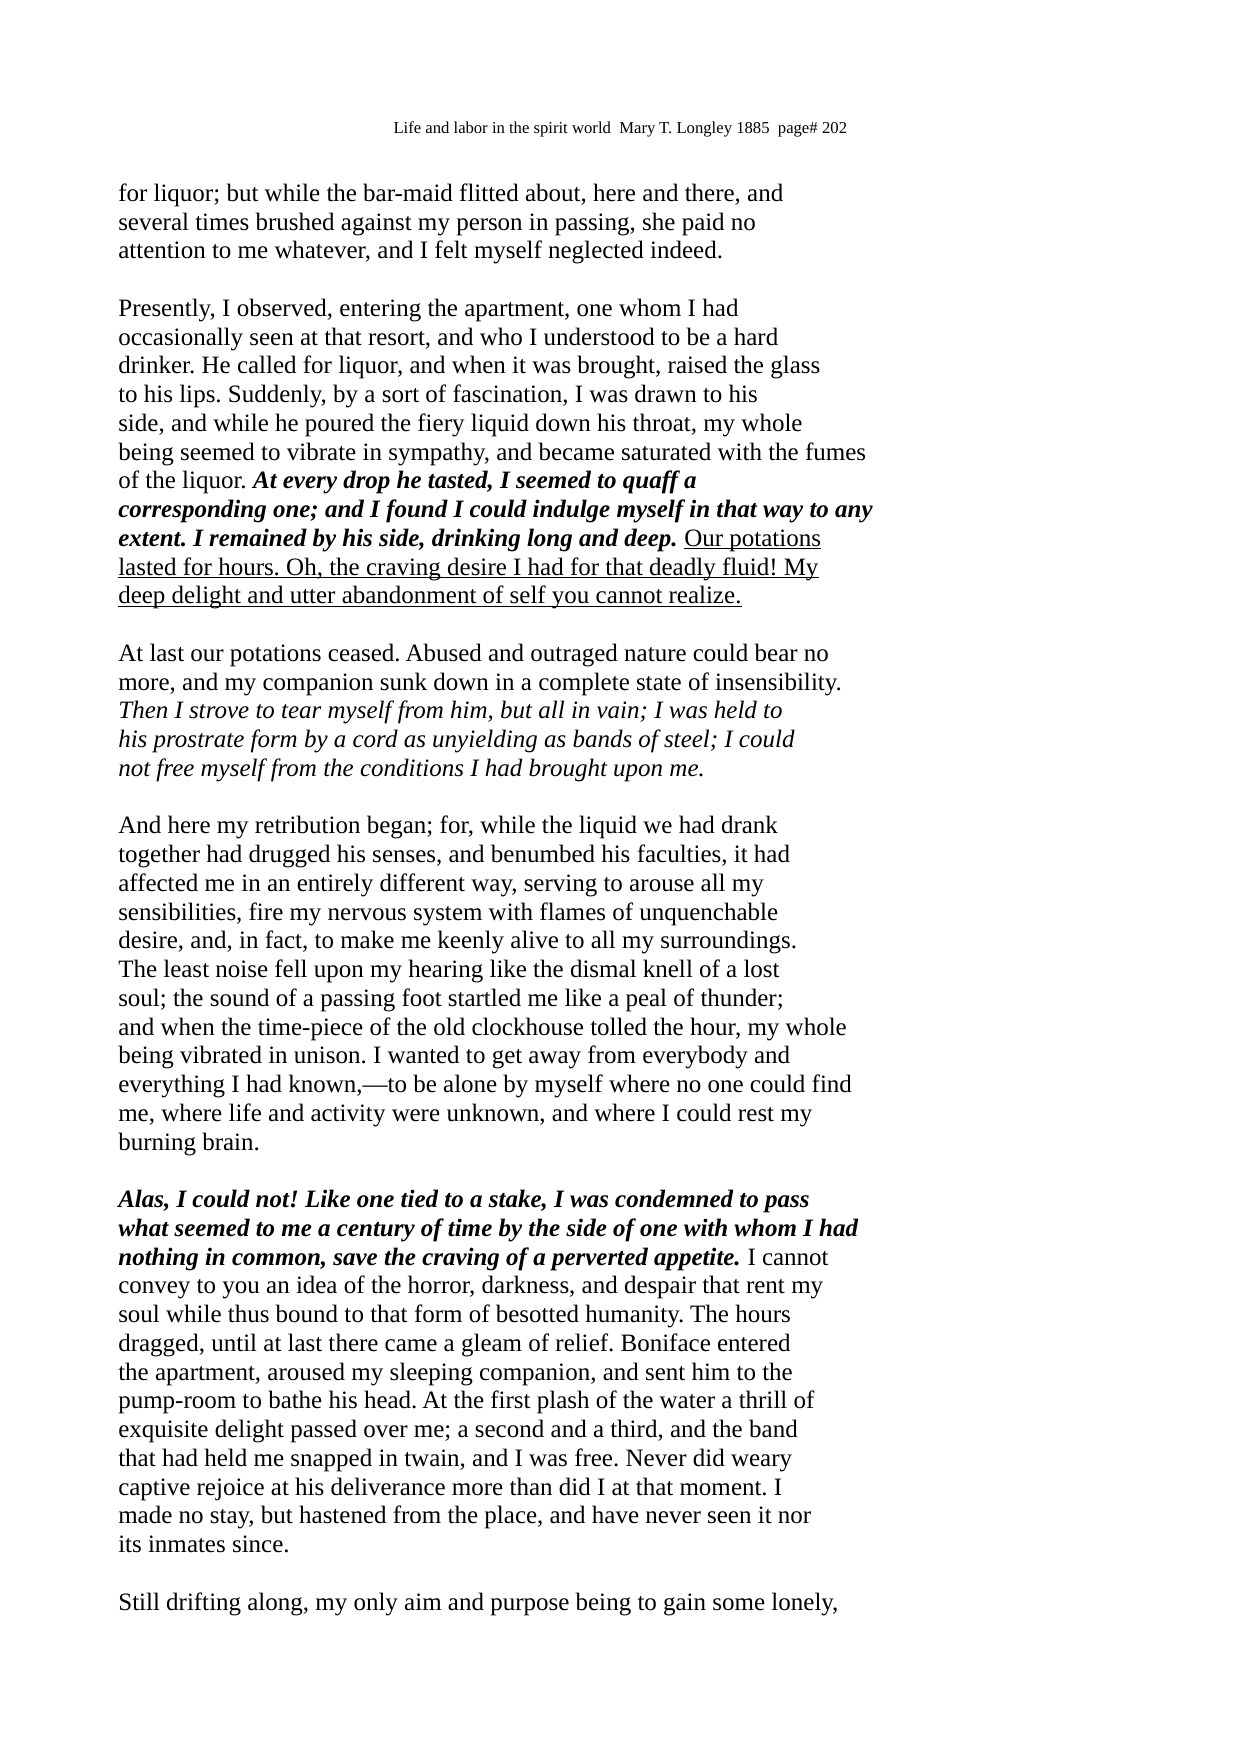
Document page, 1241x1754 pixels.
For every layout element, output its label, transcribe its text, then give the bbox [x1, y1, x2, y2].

text what seemed to me a century of time by the side of one with whom I had [118, 1213, 1122, 1242]
text affected me in an entirely different way, serving to arouse all my [118, 868, 1122, 897]
text for liquor; but while the bar-maid flitted about, here and there, and [118, 178, 1122, 207]
text extent. I remained by his side, drinking long and deep. Our potations [118, 523, 1122, 552]
text being seemed to vibrate in sympathy, and became saturated with the fumes [118, 437, 1122, 466]
text dragged, until at last there came a gleam of relief. Boniface entered [118, 1328, 1122, 1357]
text attention to me whatever, and I felt myself neglected indeed. [118, 236, 1122, 264]
text burning brain. [118, 1127, 1122, 1156]
text The least noise fell upon my hearing like the dismal knell of a lost [118, 954, 1122, 983]
text And here my retribution began; for, while the liquid we had drank [118, 811, 1122, 839]
text deep delight and utter abandonment of self you cannot realize. [118, 581, 1122, 609]
text pump-room to bathe his head. At the first plash of the water a thrill of [118, 1386, 1122, 1414]
text soul; the sound of a passing foot startled me like a peal of thunder; [118, 983, 1122, 1012]
text drinker. He called for liquor, and when it was brought, raised the glass [118, 351, 1122, 379]
text and when the time-piece of the old clockhouse tolled the hour, my whole [118, 1012, 1122, 1041]
text being vibrated in unison. I wanted to get away from everybody and [118, 1041, 1122, 1069]
text Presently, I observed, entering the apartment, one whom I had [118, 293, 1122, 322]
text its inmates since. [118, 1529, 1122, 1558]
text the apartment, aroused my sleeping companion, and sent him to the [118, 1357, 1122, 1386]
text not free myself from the conditions I had brought upon me. [118, 753, 1122, 782]
text sensibilities, fire my nervous system with flames of unquenchable [118, 897, 1122, 926]
text soul while thus bound to that form of besotted humanity. The hours [118, 1299, 1122, 1328]
text occasionally seen at that resort, and who I understood to be a hard [118, 322, 1122, 351]
text me, where life and activity were unknown, and where I could rest my [118, 1098, 1122, 1127]
text together had drugged his senses, and benumbed his faculties, it had [118, 839, 1122, 868]
text his prostrate form by a cord as unyielding as bands of steel; I could [118, 724, 1122, 753]
text several times brushed against my person in passing, she paid no [118, 207, 1122, 236]
text more, and my companion sunk down in a complete state of insensibility. [118, 667, 1122, 696]
text everything I had known,—to be alone by myself where no one could find [118, 1069, 1122, 1098]
text Still drifting along, my only aim and purpose being to gain some lonely, [118, 1587, 1122, 1616]
text to his lips. Suddenly, by a sort of fascination, I was drawn to his [118, 379, 1122, 408]
text exquisite delight passed over me; a second and a third, and the band [118, 1414, 1122, 1443]
text Then I strove to tear myself from him, but all in vain; I was held to [118, 696, 1122, 724]
text side, and while he poured the fiery liquid down his throat, my whole [118, 408, 1122, 437]
text corresponding one; and I found I could indulge myself in that way to any [118, 494, 1122, 523]
text made no stay, but hastened from the place, and have never seen it nor [118, 1501, 1122, 1529]
text of the liquor. At every drop he tasted, I seemed to quaff a [118, 466, 1122, 494]
text nothing in common, save the craving of a perverted appetite. I cannot [118, 1242, 1122, 1271]
text captive rejoice at his deliverance more than did I at that moment. I [118, 1472, 1122, 1501]
text that had held me snapped in twain, and I was free. Never did weary [118, 1443, 1122, 1472]
text At last our potations ceased. Abused and outraged nature could bear no [118, 638, 1122, 667]
text convey to you an idea of the horror, darkness, and despair that rent my [118, 1271, 1122, 1299]
text Alas, I could not! Like one tied to a stake, I was condemned to pass [118, 1184, 1122, 1213]
text lasted for hours. Oh, the craving desire I had for that deadly fluid! My [118, 552, 1122, 581]
text desire, and, in fact, to make me keenly alive to all my surroundings. [118, 926, 1122, 954]
